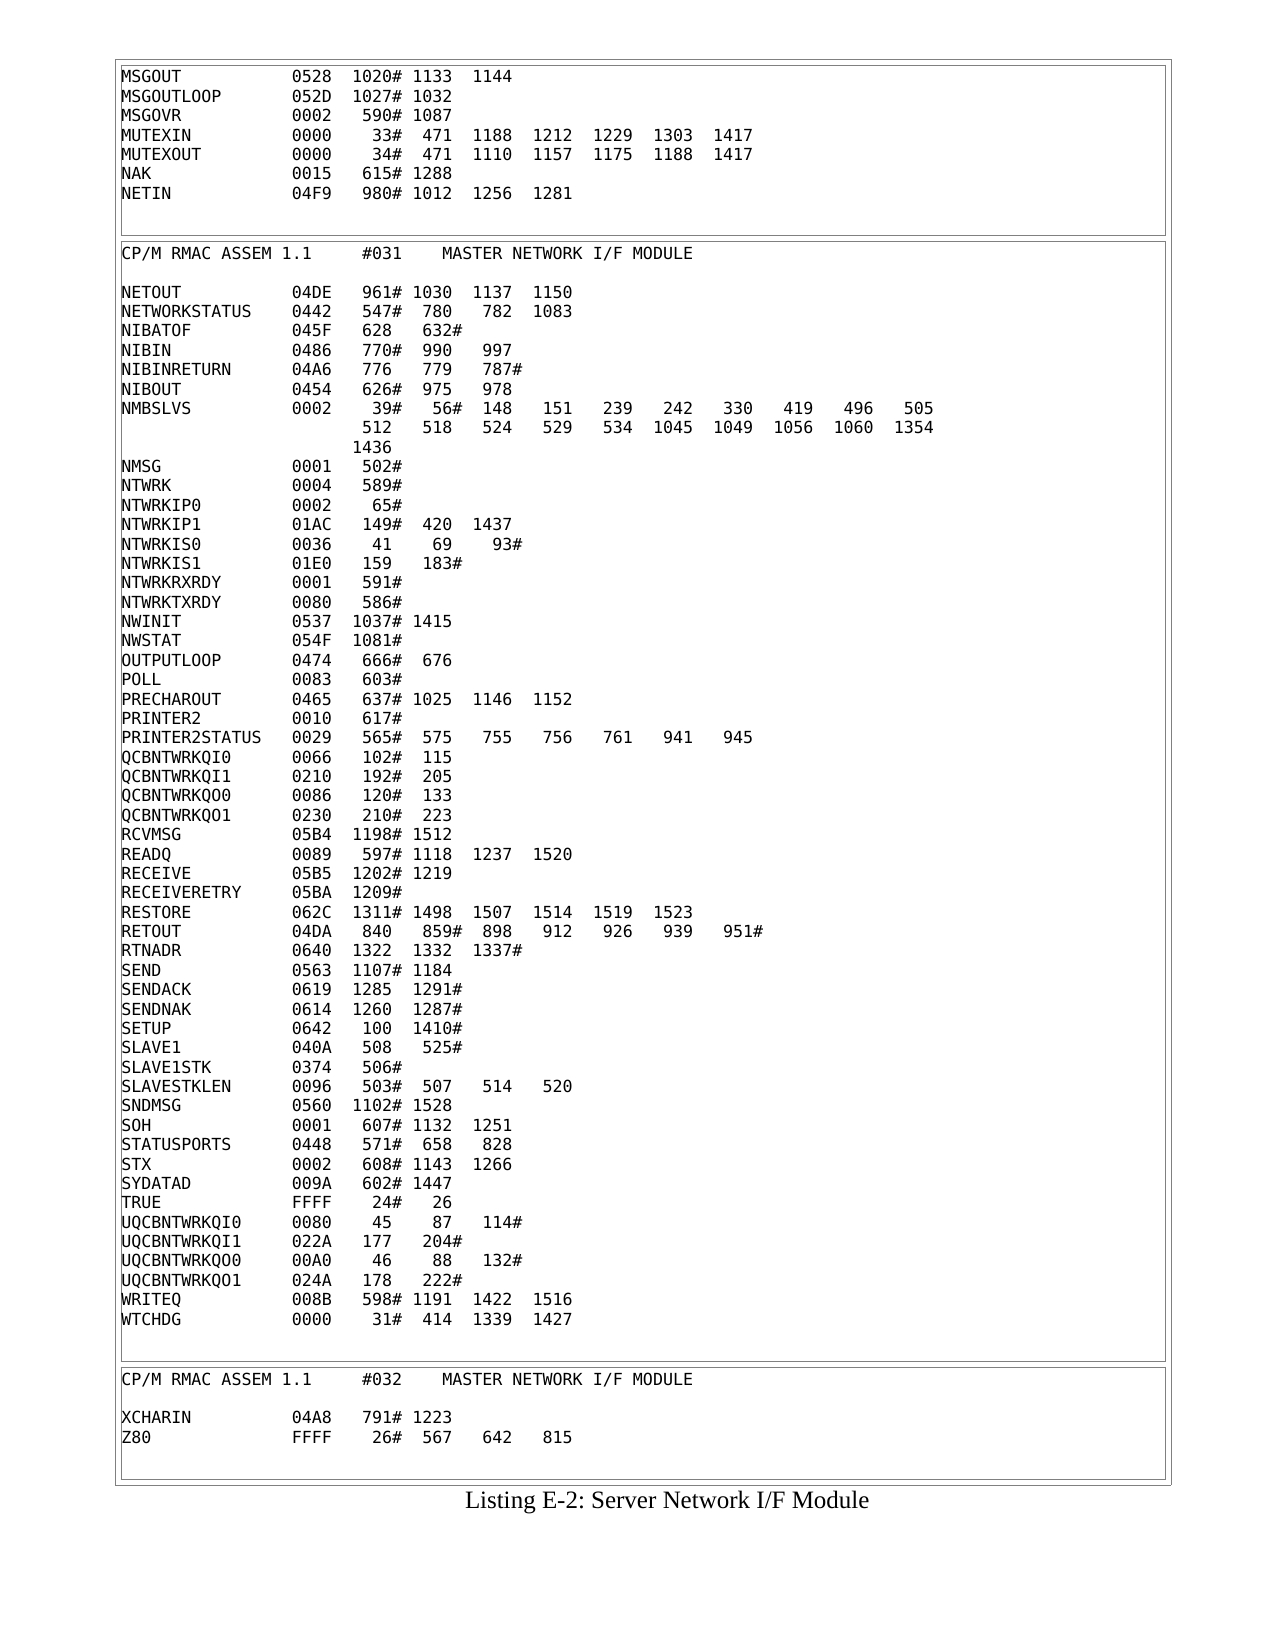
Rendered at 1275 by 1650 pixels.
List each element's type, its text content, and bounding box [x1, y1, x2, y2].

text Listing E-2: Server Network I/F Module [118, 1485, 1216, 1513]
table_cell MSGOUT 0528 1020# 1133 1144 MSGOUTLOOP 052D 1027# 1032 MSGOVR 0002 590# 1087 MUTEXIN 0000 33# 471 1188 1212 1229 1303 1417 MUTEXOUT 0000 34# 471 1110 1157 1175 1188 1417 NAK 0015 615# 1288 NETIN 04F9 980# 1012 1256 1281 [118, 60, 1168, 235]
table_cell CP/M RMAC ASSEM 1.1 #031 MASTER NETWORK I/F MODULE NETOUT 04DE 961# 1030 1137 1150 NETWORKSTATUS 0442 547# 780 782 1083 NIBATOF 045F 628 632# NIBIN 0486 770# 990 997 NIBINRETURN 04A6 776 779 787# NIBOUT 0454 626# 975 978 NMBSLVS 0002 39# 56# 148 151 239 242 330 419 496 505 512 518 524 529 534 1045 1049 1056 1060 1354 1436 NMSG 0001 502# NTWRK 0004 589# NTWRKIP0 0002 65# NTWRKIP1 01AC 149# 420 1437 NTWRKIS0 0036 41 69 93# NTWRKIS1 01E0 159 183# NTWRKRXRDY 0001 591# NTWRKTXRDY 0080 586# NWINIT 0537 1037# 1415 NWSTAT 054F 1081# OUTPUTLOOP 0474 666# 676 POLL 0083 603# PRECHAROUT 0465 637# 1025 1146 1152 PRINTER2 0010 617# PRINTER2STATUS 0029 565# 575 755 756 761 941 945 QCBNTWRKQI0 0066 102# 115 QCBNTWRKQI1 0210 192# 205 QCBNTWRKQO0 0086 120# 133 QCBNTWRKQO1 0230 210# 223 RCVMSG 05B4 1198# 1512 READQ 0089 597# 1118 1237 1520 RECEIVE 05B5 1202# 1219 RECEIVERETRY 05BA 1209# RESTORE 062C 1311# 1498 1507 1514 1519 1523 RETOUT 04DA 840 859# 898 912 926 939 951# RTNADR 0640 1322 1332 1337# SEND 0563 1107# 1184 SENDACK 0619 1285 1291# SENDNAK 0614 1260 1287# SETUP 0642 100 1410# SLAVE1 040A 508 525# SLAVE1STK 0374 506# SLAVESTKLEN 0096 503# 507 514 520 SNDMSG 0560 1102# 1528 SOH 0001 607# 1132 1251 STATUSPORTS 0448 571# 658 828 STX 0002 608# 1143 1266 SYDATAD 009A 602# 1447 TRUE FFFF 24# 26 UQCBNTWRKQI0 0080 45 87 114# UQCBNTWRKQI1 022A 177 204# UQCBNTWRKQO0 00A0 46 88 132# UQCBNTWRKQO1 024A 178 222# WRITEQ 008B 598# 1191 1422 1516 WTCHDG 0000 31# 414 1339 1427 [118, 235, 1168, 1361]
table_cell CP/M RMAC ASSEM 1.1 #032 MASTER NETWORK I/F MODULE XCHARIN 04A8 791# 1223 Z80 FFFF 26# 567 642 815 [118, 1361, 1168, 1479]
